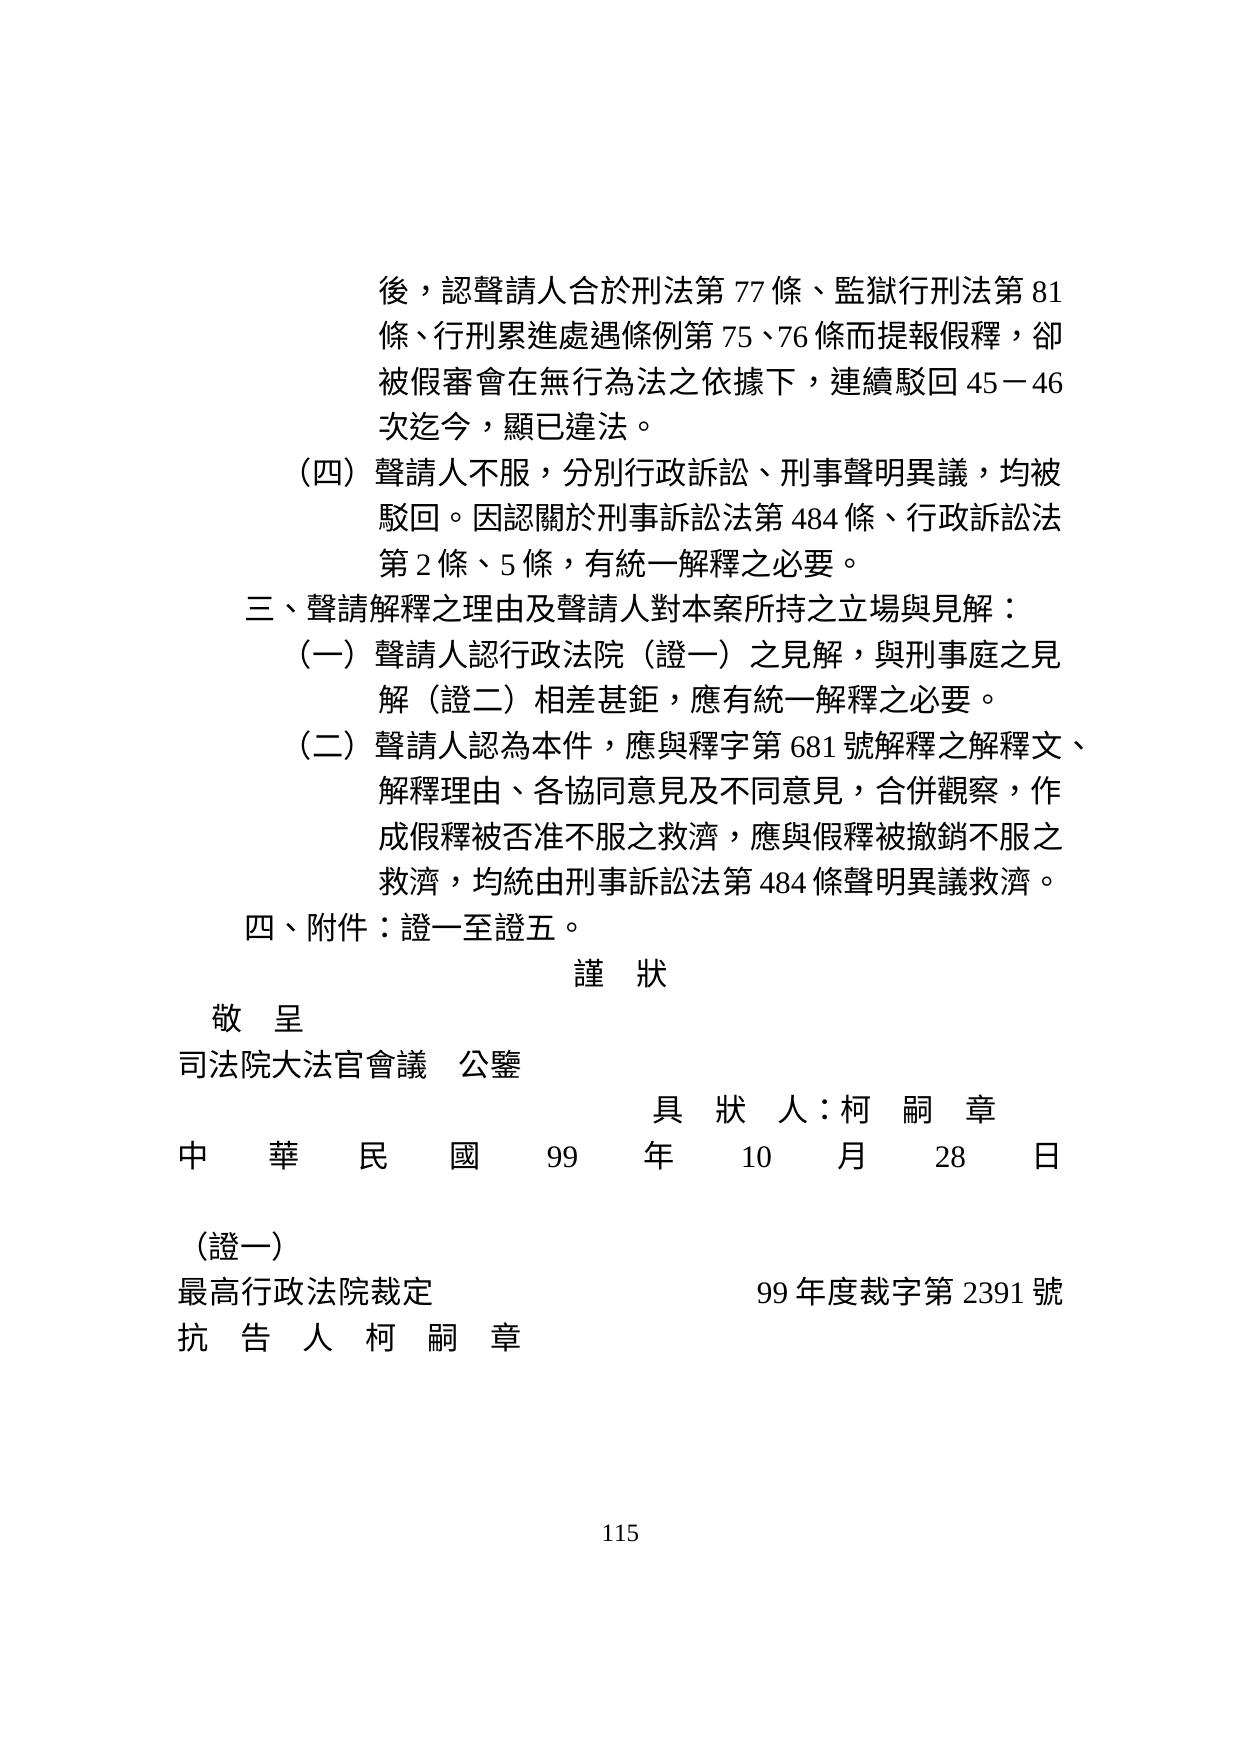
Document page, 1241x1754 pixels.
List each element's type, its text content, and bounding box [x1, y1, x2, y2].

text 後，認聲請人合於刑法第77條、監獄行刑法第81條、行刑累進處遇條例第75、76條而提報假釋，卻被假審會在無行為法之依據下，連續駁回45－46次迄今，顯已違法。 [281, 266, 1063, 448]
text 具 狀 人：柯 嗣 章 [177, 1085, 996, 1131]
text 三、聲請解釋之理由及聲請人對本案所持之立場與見解： [244, 584, 1063, 630]
text 四、附件：證一至證五。 [244, 903, 1063, 949]
text 謹 狀 [177, 949, 1063, 994]
text （二）聲請人認為本件，應與釋字第681號解釋之解釋文、解釋理由、各協同意見及不同意見，合併觀察，作成假釋被否准不服之救濟，應與假釋被撤銷不服之救濟，均統由刑事訴訟法第484條聲明異議救濟。 [281, 721, 1063, 903]
text （四）聲請人不服，分別行政訴訟、刑事聲明異議，均被駁回。因認關於刑事訴訟法第484條、行政訴訟法第2條、5條，有統一解釋之必要。 [281, 448, 1063, 584]
text 抗 告 人 柯 嗣 章 [177, 1313, 1063, 1358]
text 最高行政法院裁定 99年度裁字第2391號 [177, 1267, 1063, 1313]
text 中華民國99年10月28日 [177, 1131, 1063, 1176]
text （一）聲請人認行政法院（證一）之見解，與刑事庭之見解（證二）相差甚鉅，應有統一解釋之必要。 [281, 630, 1063, 721]
text 敬 呈 [211, 994, 1063, 1040]
text 司法院大法官會議 公鑒 [177, 1040, 1063, 1085]
text （證一） [177, 1222, 1063, 1267]
